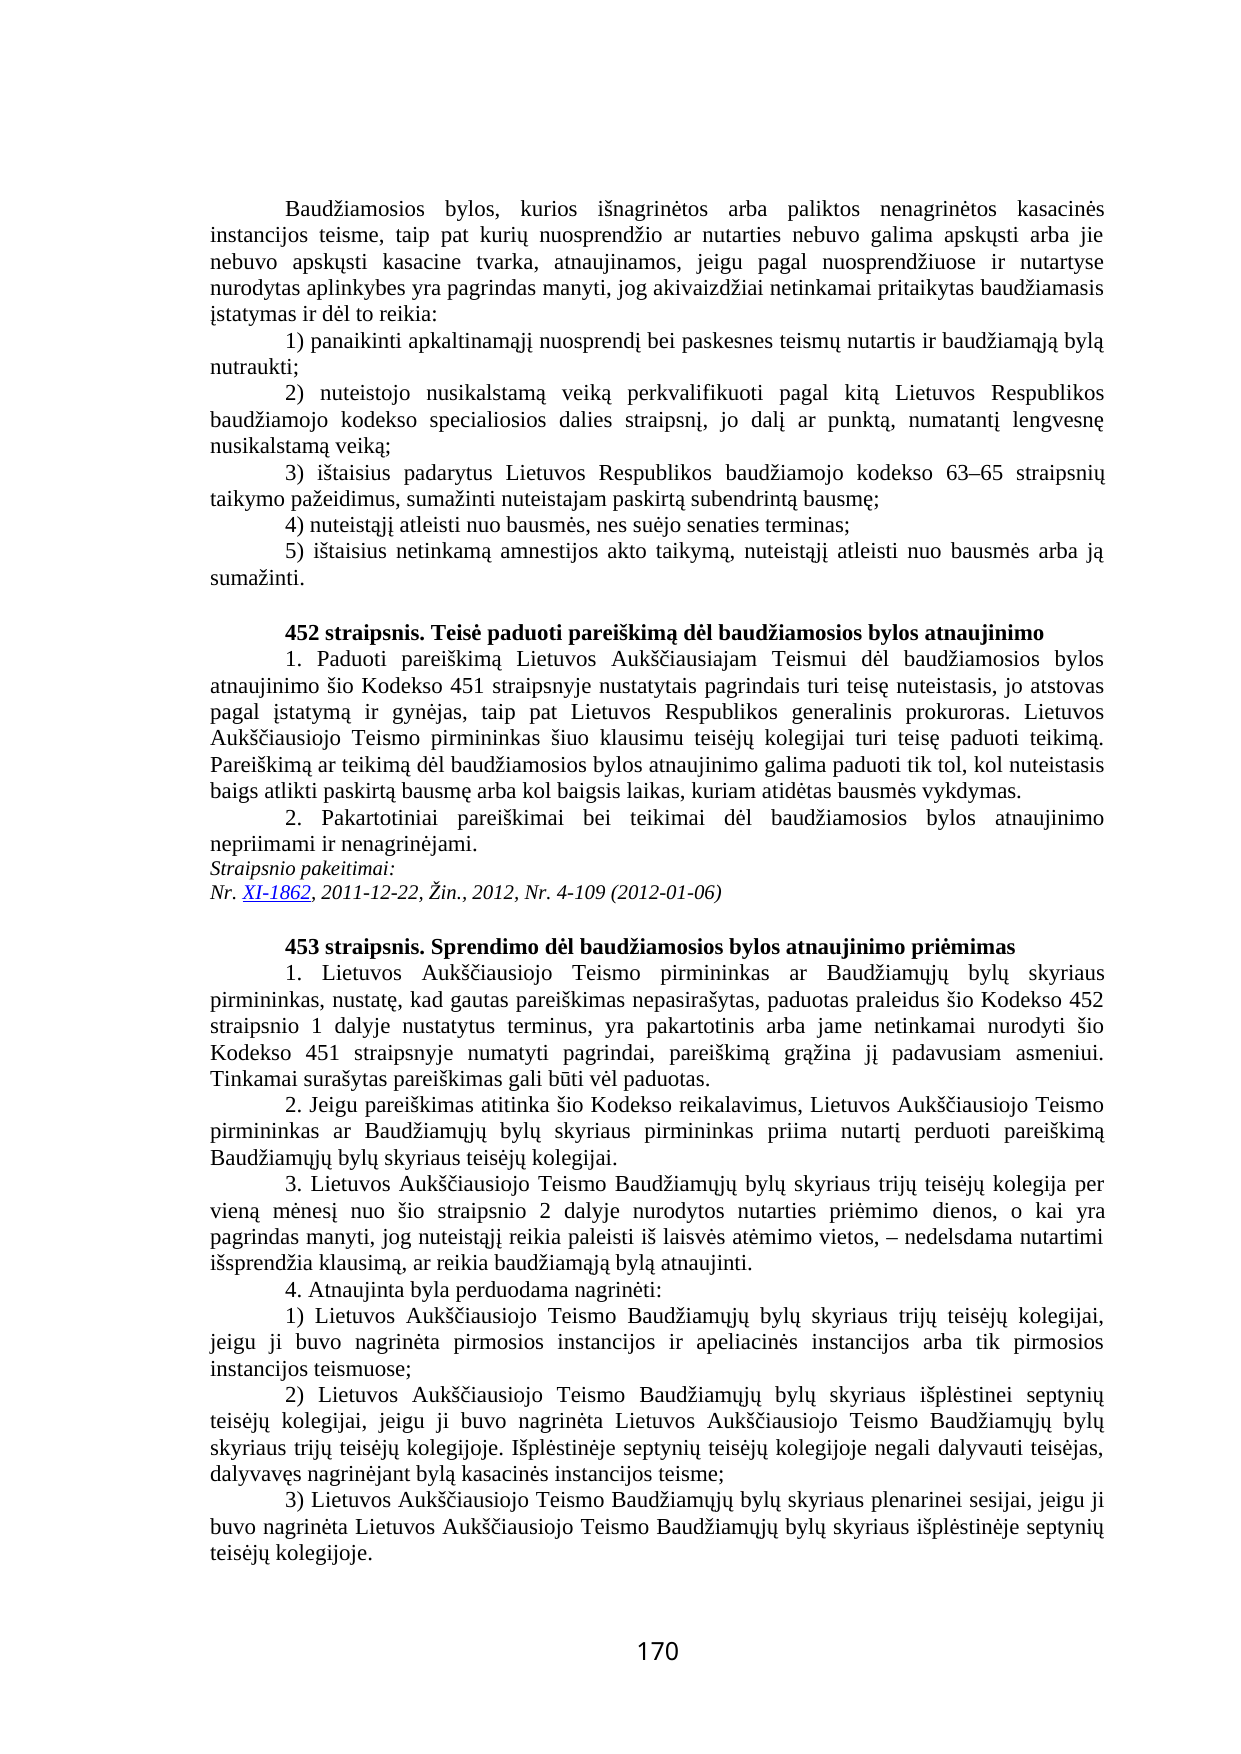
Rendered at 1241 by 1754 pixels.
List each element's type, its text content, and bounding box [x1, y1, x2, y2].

text 1) panaikinti apkaltinamąjį nuosprendį bei paskesnes teismų nutartis ir baudžiamąją bylą nutraukti; [210, 327, 1106, 379]
text 3. Lietuvos Aukščiausiojo Teismo Baudžiamųjų bylų skyriaus trijų teisėjų kolegija per vieną mėnesį nuo šio straipsnio 2 dalyje nurodytos nutarties priėmimo dienos, o kai yra pagrindas manyti, jog nuteistąjį reikia paleisti iš laisvės atėmimo vietos, – nedelsdama nutartimi išsprendžia klausimą, ar reikia baudžiamąją bylą atnaujinti. [210, 1170, 1106, 1276]
text 2. Jeigu pareiškimas atitinka šio Kodekso reikalavimus, Lietuvos Aukščiausiojo Teismo pirmininkas ar Baudžiamųjų bylų skyriaus pirmininkas priima nutartį perduoti pareiškimą Baudžiamųjų bylų skyriaus teisėjų kolegijai. [210, 1091, 1106, 1170]
text 3) Lietuvos Aukščiausiojo Teismo Baudžiamųjų bylų skyriaus plenarinei sesijai, jeigu ji buvo nagrinėta Lietuvos Aukščiausiojo Teismo Baudžiamųjų bylų skyriaus išplėstinėje septynių teisėjų kolegijoje. [210, 1487, 1106, 1566]
text Baudžiamosios bylos, kurios išnagrinėtos arba paliktos nenagrinėtos kasacinės instancijos teisme, taip pat kurių nuosprendžio ar nutarties nebuvo galima apskųsti arba jie nebuvo apskųsti kasacine tvarka, atnaujinamos, jeigu pagal nuosprendžiuose ir nutartyse nurodytas aplinkybes yra pagrindas manyti, jog akivaizdžiai netinkamai pritaikytas baudžiamasis įstatymas ir dėl to reikia: [210, 195, 1106, 327]
text 453 straipsnis. Sprendimo dėl baudžiamosios bylos atnaujinimo priėmimas [285, 933, 1106, 959]
text Straipsnio pakeitimai: [210, 856, 1106, 880]
text 1) Lietuvos Aukščiausiojo Teismo Baudžiamųjų bylų skyriaus trijų teisėjų kolegijai, jeigu ji buvo nagrinėta pirmosios instancijos ir apeliacinės instancijos arba tik pirmosios instancijos teismuose; [210, 1302, 1106, 1381]
text 2) nuteistojo nusikalstamą veiką perkvalifikuoti pagal kitą Lietuvos Respublikos baudžiamojo kodekso specialiosios dalies straipsnį, jo dalį ar punktą, numatantį lengvesnę nusikalstamą veiką; [210, 379, 1106, 458]
text 1. Lietuvos Aukščiausiojo Teismo pirmininkas ar Baudžiamųjų bylų skyriaus pirmininkas, nustatę, kad gautas pareiškimas nepasirašytas, paduotas praleidus šio Kodekso 452 straipsnio 1 dalyje nustatytus terminus, yra pakartotinis arba jame netinkamai nurodyti šio Kodekso 451 straipsnyje numatyti pagrindai, pareiškimą grąžina jį padavusiam asmeniui. Tinkamai surašytas pareiškimas gali būti vėl paduotas. [210, 959, 1106, 1091]
text 2) Lietuvos Aukščiausiojo Teismo Baudžiamųjų bylų skyriaus išplėstinei septynių teisėjų kolegijai, jeigu ji buvo nagrinėta Lietuvos Aukščiausiojo Teismo Baudžiamųjų bylų skyriaus trijų teisėjų kolegijoje. Išplėstinėje septynių teisėjų kolegijoje negali dalyvauti teisėjas, dalyvavęs nagrinėjant bylą kasacinės instancijos teisme; [210, 1381, 1106, 1487]
text 4) nuteistąjį atleisti nuo bausmės, nes suėjo senaties terminas; [210, 511, 1106, 538]
text 1. Paduoti pareiškimą Lietuvos Aukščiausiajam Teismui dėl baudžiamosios bylos atnaujinimo šio Kodekso 451 straipsnyje nustatytais pagrindais turi teisę nuteistasis, jo atstovas pagal įstatymą ir gynėjas, taip pat Lietuvos Respublikos generalinis prokuroras. Lietuvos Aukščiausiojo Teismo pirmininkas šiuo klausimu teisėjų kolegijai turi teisę paduoti teikimą. Pareiškimą ar teikimą dėl baudžiamosios bylos atnaujinimo galima paduoti tik tol, kol nuteistasis baigs atlikti paskirtą bausmę arba kol baigsis laikas, kuriam atidėtas bausmės vykdymas. [210, 645, 1106, 803]
text 3) ištaisius padarytus Lietuvos Respublikos baudžiamojo kodekso 63–65 straipsnių taikymo pažeidimus, sumažinti nuteistajam paskirtą subendrintą bausmę; [210, 458, 1106, 511]
text 2. Pakartotiniai pareiškimai bei teikimai dėl baudžiamosios bylos atnaujinimo nepriimami ir nenagrinėjami. [210, 803, 1106, 856]
text 5) ištaisius netinkamą amnestijos akto taikymą, nuteistąjį atleisti nuo bausmės arba ją sumažinti. [210, 538, 1106, 590]
text Nr. XI-1862, 2011-12-22, Žin., 2012, Nr. 4-109 (2012-01-06) [210, 880, 1106, 904]
text 452 straipsnis. Teisė paduoti pareiškimą dėl baudžiamosios bylos atnaujinimo [285, 619, 1106, 645]
text 4. Atnaujinta byla perduodama nagrinėti: [210, 1276, 1106, 1302]
